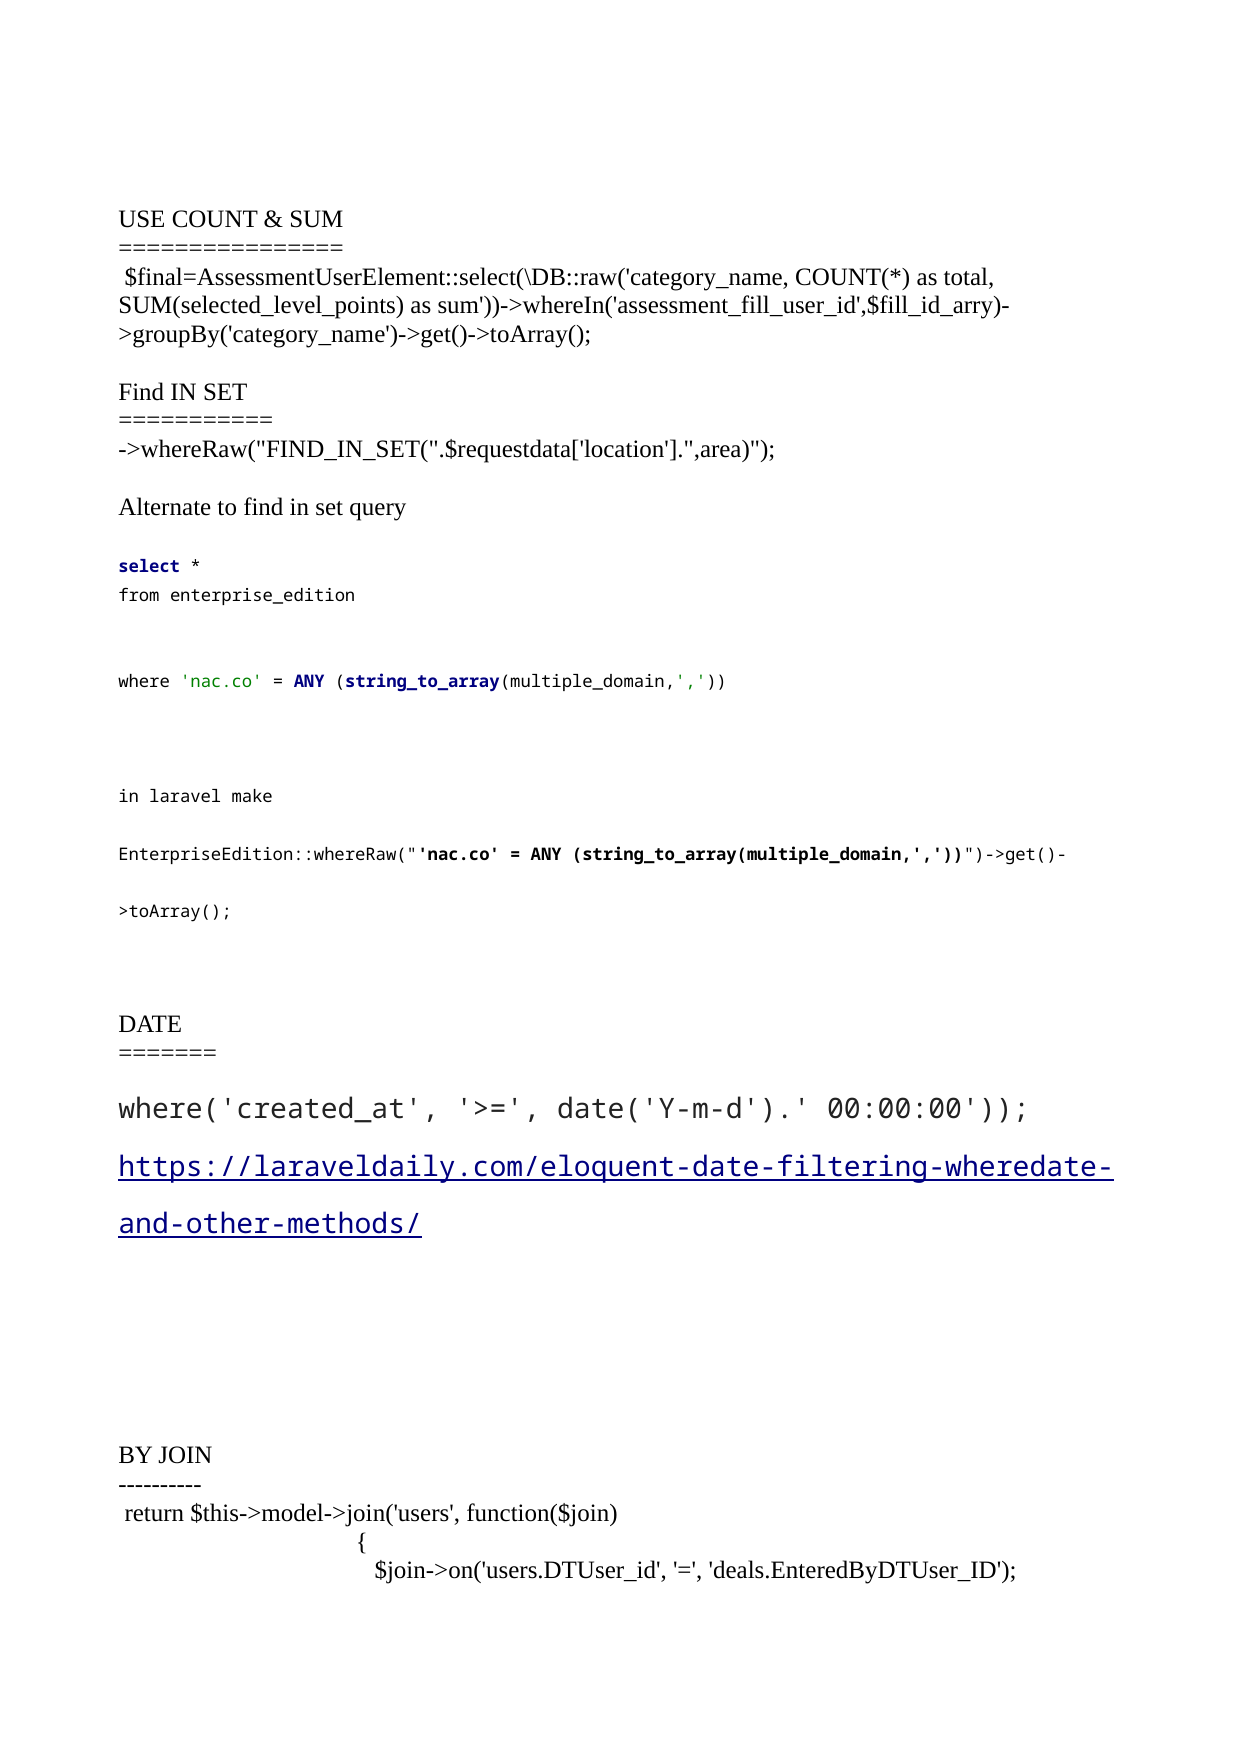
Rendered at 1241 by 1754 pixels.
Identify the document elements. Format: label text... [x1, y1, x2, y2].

text Alternate to find in set query [118, 492, 1122, 521]
text DATE [118, 1009, 1122, 1038]
text ======= [118, 1038, 1122, 1067]
text return $this->model->join('users', function($join) [118, 1498, 1122, 1527]
text select * [118, 549, 1122, 578]
text from enterprise_edition [118, 578, 1122, 607]
text =========== [118, 406, 1122, 434]
text USE COUNT & SUM [118, 204, 1122, 233]
text ================ [118, 233, 1122, 262]
text https://laraveldaily.com/eloquent-date-filtering-wheredate-and-other-methods/ [118, 1127, 1122, 1242]
text ->whereRaw("FIND_IN_SET(".$requestdata['location'].",area)"); [118, 434, 1122, 463]
text in laravel make [118, 756, 1122, 808]
text EnterpriseEdition::whereRaw("'nac.co' = ANY (string_to_array(multiple_domain,','))")->get()->toArray(); [118, 814, 1122, 923]
text where('created_at', '>=', date('Y-m-d').' 00:00:00')); [118, 1067, 1122, 1127]
text $join->on('users.DTUser_id', '=', 'deals.EnteredByDTUser_ID'); [118, 1556, 1122, 1584]
text { [118, 1527, 1122, 1556]
text where 'nac.co' = ANY (string_to_array(multiple_domain,',')) [118, 642, 1122, 693]
text BY JOIN [118, 1441, 1122, 1469]
text Find IN SET [118, 377, 1122, 406]
text ---------- [118, 1469, 1122, 1498]
text $final=AssessmentUserElement::select(\DB::raw('category_name, COUNT(*) as total, SUM(selected_level_points) as sum'))->whereIn('assessment_fill_user_id',$fill_id_arry)->groupBy('category_name')->get()->toArray(); [118, 262, 1122, 348]
